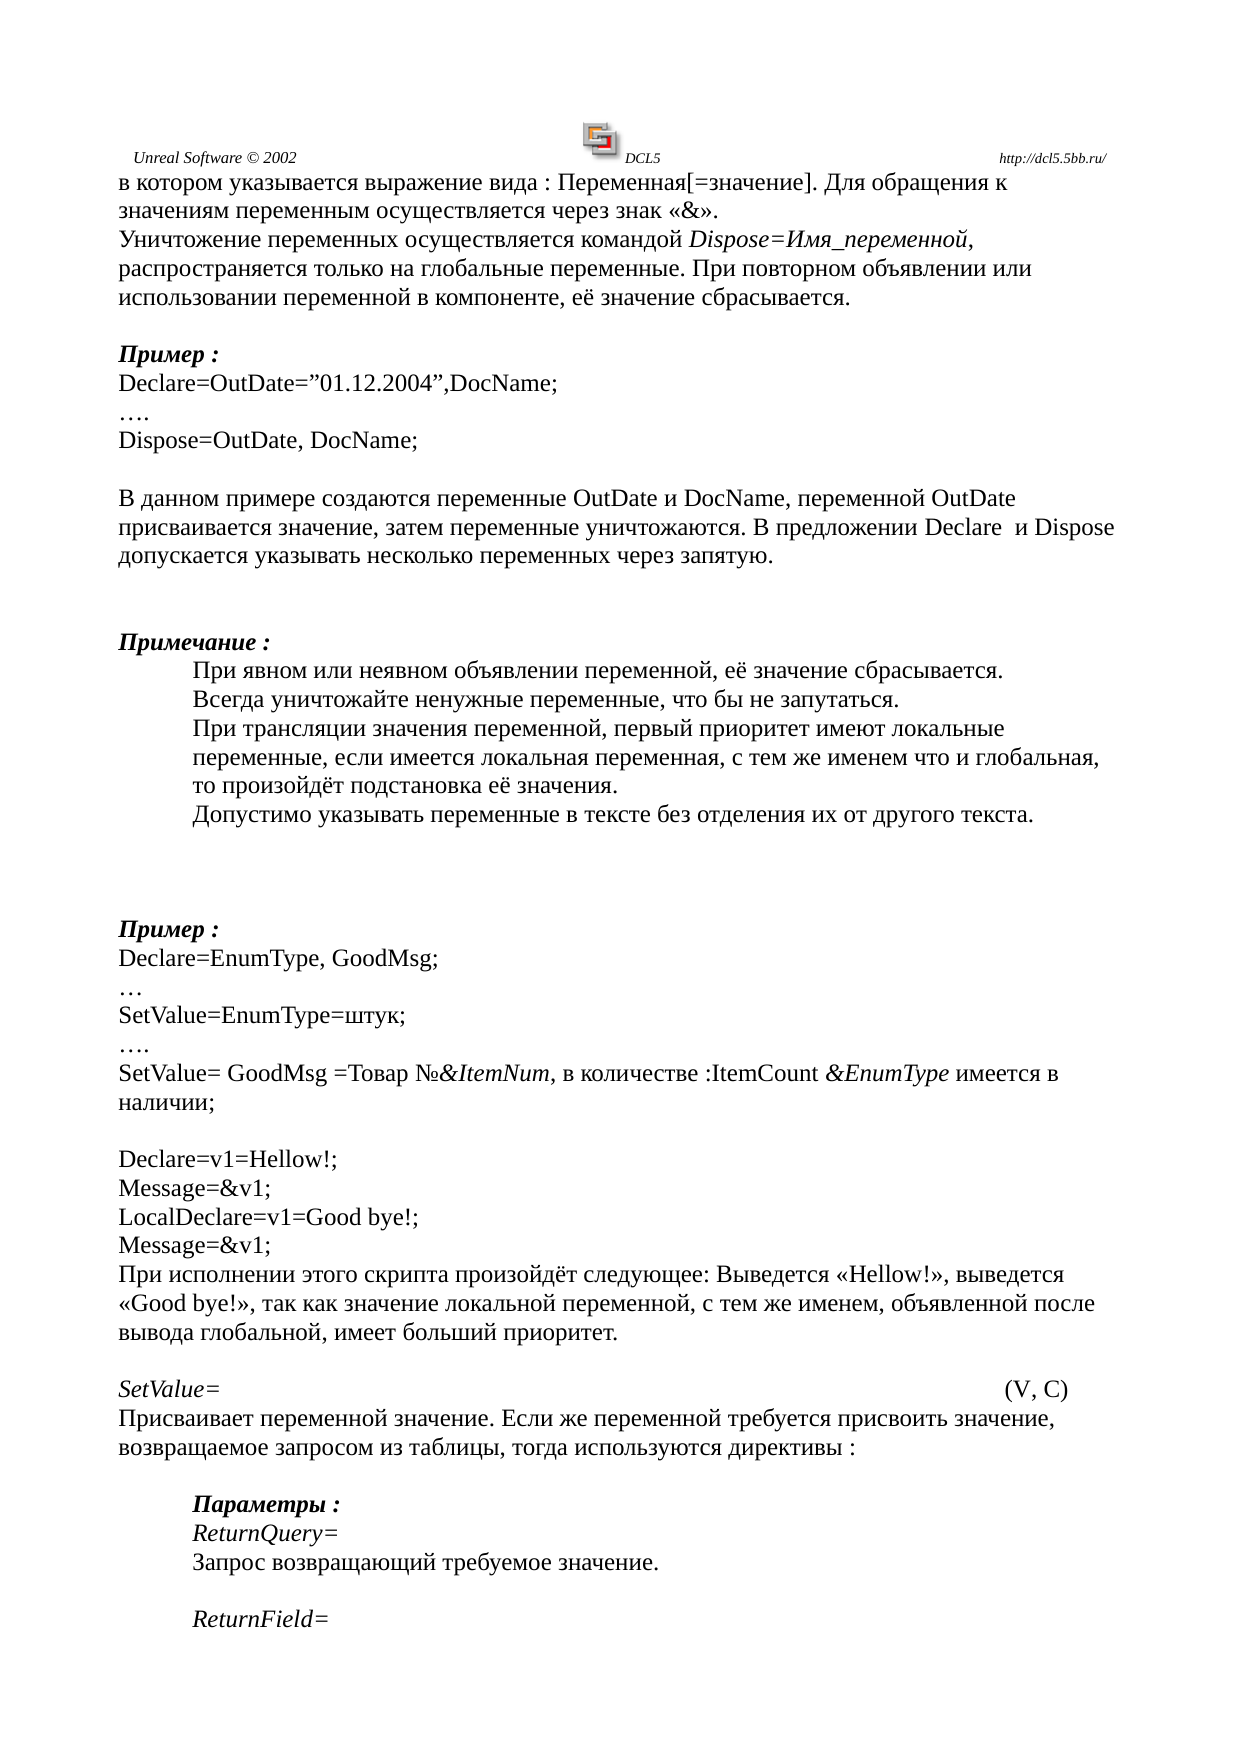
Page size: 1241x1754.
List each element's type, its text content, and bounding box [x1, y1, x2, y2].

text При трансляции значения переменной, первый приоритет имеют локальные переменные, если имеется локальная переменная, с тем же именем что и глобальная, то произойдёт подстановка её значения. [192, 713, 1122, 799]
text Примечание : [118, 627, 1122, 655]
text Dispose=OutDate, DocName; [118, 425, 1122, 454]
text SetValue= GoodMsg =Товар №&ItemNum, в количестве :ItemCount &EnumType имеется в наличии; [118, 1058, 1122, 1115]
text …. [118, 397, 1122, 425]
text Уничтожение переменных осуществляется командой Dispose=Имя_переменной, распространяется только на глобальные переменные. При повторном объявлении или использовании переменной в компоненте, её значение сбрасывается. [118, 224, 1122, 310]
text SetValue= (V, C) [118, 1374, 1122, 1403]
text LocalDeclare=v1=Good bye!; [118, 1202, 1122, 1230]
text При явном или неявном объявлении переменной, её значение сбрасывается. [192, 655, 1122, 684]
text Запрос возвращающий требуемое значение. [118, 1547, 1122, 1575]
text Параметры : [118, 1489, 1122, 1518]
text Допустимо указывать переменные в тексте без отделения их от другого текста. [192, 799, 1122, 828]
text SetValue=EnumType=штук; [118, 1000, 1122, 1029]
text …. [118, 1029, 1122, 1058]
text в котором указывается выражение вида : Переменная[=значение]. Для обращения к значениям переменным осуществляется через знак «&». [118, 167, 1122, 224]
text При исполнении этого скрипта произойдёт следующее: Выведется «Hellow!», выведется «Good bye!», так как значение локальной переменной, с тем же именем, объявленной после вывода глобальной, имеет больший приоритет. [118, 1259, 1122, 1345]
text Присваивает переменной значение. Если же переменной требуется присвоить значение, возвращаемое запросом из таблицы, тогда используются директивы : [118, 1403, 1122, 1460]
text Declare=v1=Hellow!; [118, 1144, 1122, 1173]
text … [118, 972, 1122, 1000]
text ReturnQuery= [118, 1518, 1122, 1547]
text Declare=OutDate=”01.12.2004”,DocName; [118, 368, 1122, 397]
text Declare=EnumType, GoodMsg; [118, 943, 1122, 972]
text Пример : [118, 339, 1122, 368]
text Message=&v1; [118, 1173, 1122, 1202]
picture [579, 118, 625, 164]
text Всегда уничтожайте ненужные переменные, что бы не запутаться. [192, 684, 1122, 713]
text ReturnField= [118, 1604, 1122, 1633]
text В данном примере создаются переменные OutDate и DocName, переменной OutDate присваивается значение, затем переменные уничтожаются. В предложении Declare и Dispose допускается указывать несколько переменных через запятую. [118, 483, 1122, 569]
text Пример : [118, 914, 1122, 943]
text Message=&v1; [118, 1230, 1122, 1259]
